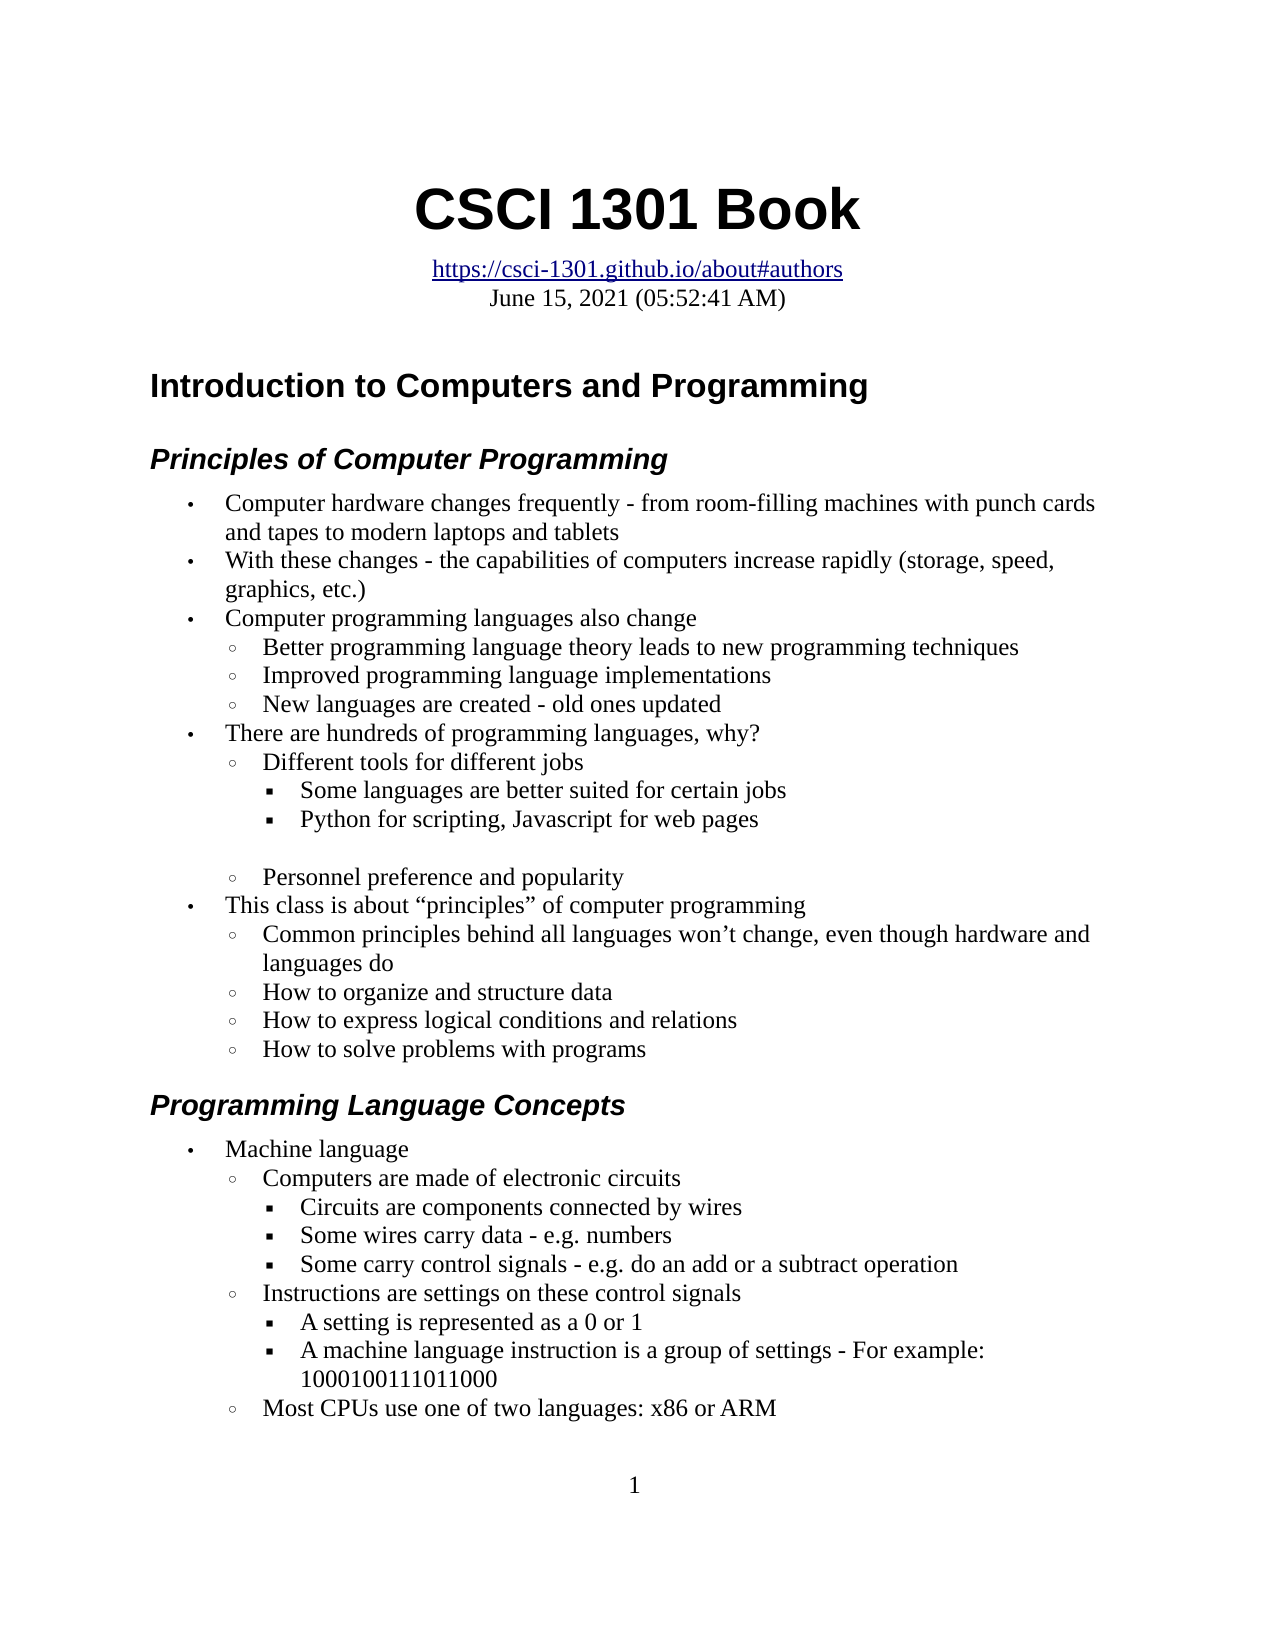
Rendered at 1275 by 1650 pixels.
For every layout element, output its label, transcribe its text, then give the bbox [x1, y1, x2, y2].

list A machine language instruction is a group of settings - For example: 1000100111011000 [262, 1335, 1125, 1393]
list With these changes - the capabilities of computers increase rapidly (storage, speed, graphics, etc.) [187, 546, 1125, 603]
list Personnel preference and popularity [225, 862, 1125, 891]
list How to organize and structure data [225, 977, 1125, 1006]
subtitle Programming Language Concepts [150, 1088, 1125, 1122]
text https://csci-1301.github.io/about#authors [150, 254, 1125, 283]
list Circuits are components connected by wires [262, 1192, 1125, 1220]
list Most CPUs use one of two languages: x86 or ARM [225, 1393, 1125, 1422]
list There are hundreds of programming languages, why? [187, 718, 1125, 747]
list This class is about “principles” of computer programming [187, 891, 1125, 919]
list Python for scripting, Javascript for web pages [262, 804, 1125, 862]
list Better programming language theory leads to new programming techniques [225, 632, 1125, 661]
list Computers are made of electronic circuits [225, 1163, 1125, 1192]
title CSCI 1301 Book [150, 175, 1125, 242]
text June 15, 2021 (05:52:41 AM) [150, 283, 1125, 312]
list How to solve problems with programs [225, 1034, 1125, 1063]
list How to express logical conditions and relations [225, 1006, 1125, 1034]
list Some languages are better suited for certain jobs [262, 776, 1125, 804]
list A setting is represented as a 0 or 1 [262, 1307, 1125, 1335]
subtitle Principles of Computer Programming [150, 442, 1125, 476]
list Machine language [187, 1134, 1125, 1163]
list Improved programming language implementations [225, 661, 1125, 689]
list Some carry control signals - e.g. do an add or a subtract operation [262, 1249, 1125, 1278]
list Different tools for different jobs [225, 747, 1125, 776]
list Instructions are settings on these control signals [225, 1278, 1125, 1307]
list Common principles behind all languages won’t change, even though hardware and languages do [225, 919, 1125, 977]
list New languages are created - old ones updated [225, 689, 1125, 718]
list Computer programming languages also change [187, 603, 1125, 632]
list Some wires carry data - e.g. numbers [262, 1220, 1125, 1249]
list Computer hardware changes frequently - from room-filling machines with punch cards and tapes to modern laptops and tablets [187, 488, 1125, 546]
subtitle Introduction to Computers and Programming [150, 366, 1125, 404]
